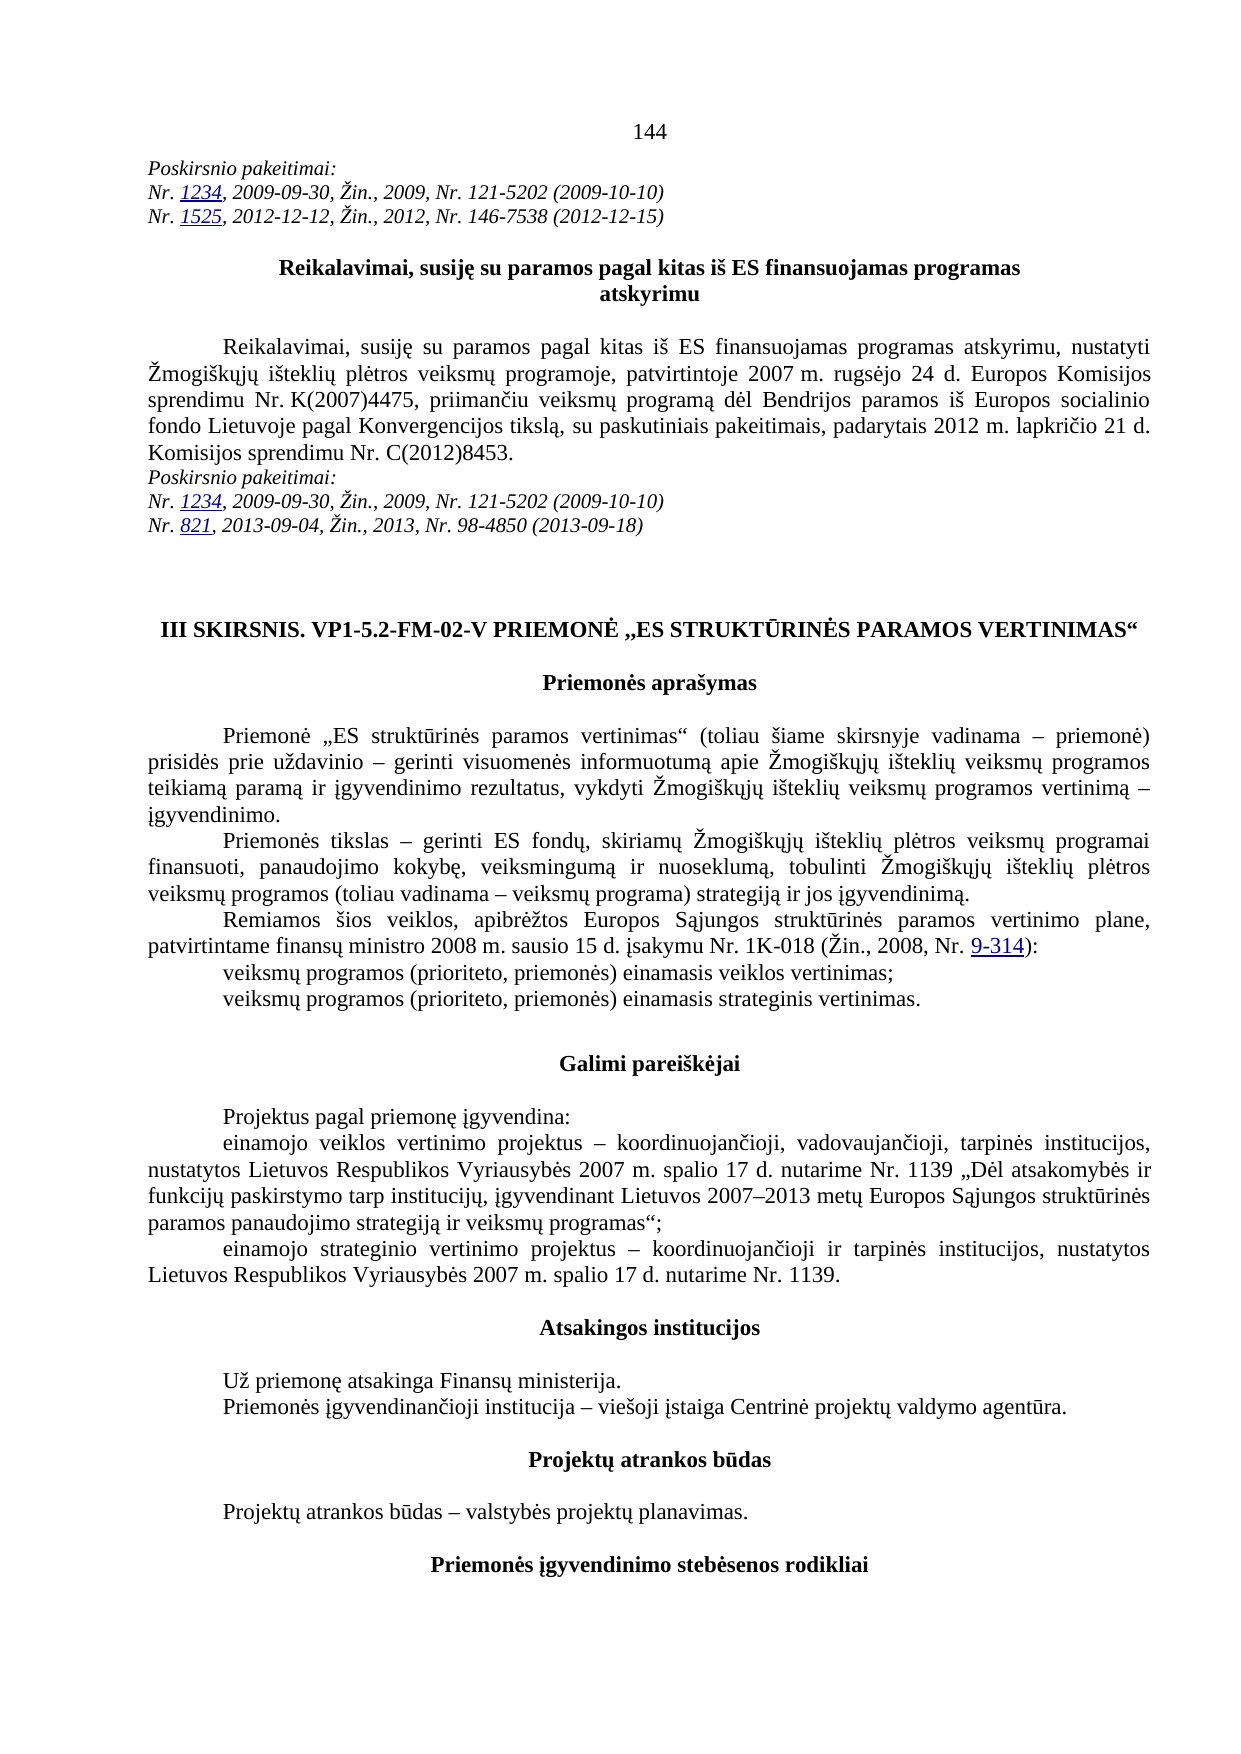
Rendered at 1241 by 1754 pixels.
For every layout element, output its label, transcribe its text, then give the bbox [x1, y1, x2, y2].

text einamojo strateginio vertinimo projektus – koordinuojančioji ir tarpinės institucijos, nustatytos Lietuvos Respublikos Vyriausybės 2007 m. spalio 17 d. nutarime Nr. 1139. [148, 1235, 1152, 1288]
text III SKIRSNIS. VP1-5.2-FM-02-V PRIEMONĖ ,,ES struktūrinės PARAMOS vertinimas“ [148, 616, 1152, 643]
text Galimi pareiškėjai [148, 1050, 1152, 1077]
text Nr. 1525, 2012-12-12, Žin., 2012, Nr. 146-7538 (2012-12-15) [148, 204, 1152, 228]
text Poskirsnio pakeitimai: [148, 156, 1152, 180]
text Poskirsnio pakeitimai: [148, 465, 1152, 489]
text Atsakingos institucijos [148, 1314, 1152, 1340]
text Reikalavimai, susiję su paramos pagal kitas iš ES finansuojamas programas atskyrimu [148, 254, 1152, 307]
text veiksmų programos (prioriteto, priemonės) einamasis strateginis vertinimas. [148, 985, 1152, 1012]
text Projektus pagal priemonę įgyvendina: [148, 1103, 1152, 1129]
text Priemonė „ES struktūrinės paramos vertinimas“ (toliau šiame skirsnyje vadinama – priemonė) prisidės prie uždavinio – gerinti visuomenės informuotumą apie Žmogiškųjų išteklių veiksmų programos teikiamą paramą ir įgyvendinimo rezultatus, vykdyti Žmogiškųjų išteklių veiksmų programos vertinimą – įgyvendinimo. [148, 722, 1152, 827]
text Nr. 821, 2013-09-04, Žin., 2013, Nr. 98-4850 (2013-09-18) [148, 513, 1152, 537]
text Projektų atrankos būdas [148, 1446, 1152, 1472]
text Nr. 1234, 2009-09-30, Žin., 2009, Nr. 121-5202 (2009-10-10) [148, 489, 1152, 513]
text Priemonės aprašymas [148, 669, 1152, 695]
text Už priemonę atsakinga Finansų ministerija. [148, 1367, 1152, 1393]
text einamojo veiklos vertinimo projektus – koordinuojančioji, vadovaujančioji, tarpinės institucijos, nustatytos Lietuvos Respublikos Vyriausybės 2007 m. spalio 17 d. nutarime Nr. 1139 „Dėl atsakomybės ir funkcijų paskirstymo tarp institucijų, įgyvendinant Lietuvos 2007–2013 metų Europos Sąjungos struktūrinės paramos panaudojimo strategiją ir veiksmų programas“; [148, 1129, 1152, 1235]
text Projektų atrankos būdas – valstybės projektų planavimas. [148, 1498, 1152, 1525]
text Priemonės tikslas – gerinti ES fondų, skiriamų Žmogiškųjų išteklių plėtros veiksmų programai finansuoti, panaudojimo kokybę, veiksmingumą ir nuoseklumą, tobulinti Žmogiškųjų išteklių plėtros veiksmų programos (toliau vadinama – veiksmų programa) strategiją ir jos įgyvendinimą. [148, 827, 1152, 906]
text Nr. 1234, 2009-09-30, Žin., 2009, Nr. 121-5202 (2009-10-10) [148, 180, 1152, 204]
text Reikalavimai, susiję su paramos pagal kitas iš ES finansuojamas programas atskyrimu, nustatyti Žmogiškųjų išteklių plėtros veiksmų programoje, patvirtintoje 2007 m. rugsėjo 24 d. Europos Komisijos sprendimu Nr. K(2007)4475, priimančiu veiksmų programą dėl Bendrijos paramos iš Europos socialinio fondo Lietuvoje pagal Konvergencijos tikslą, su paskutiniais pakeitimais, padarytais 2012 m. lapkričio 21 d. Komisijos sprendimu Nr. C(2012)8453. [148, 333, 1152, 465]
text veiksmų programos (prioriteto, priemonės) einamasis veiklos vertinimas; [148, 959, 1152, 985]
text Priemonės įgyvendinimo stebėsenos rodikliai [148, 1551, 1152, 1577]
text Remiamos šios veiklos, apibrėžtos Europos Sąjungos struktūrinės paramos vertinimo plane, patvirtintame finansų ministro 2008 m. sausio 15 d. įsakymu Nr. 1K-018 (Žin., 2008, Nr. 9-314): [148, 906, 1152, 959]
text Priemonės įgyvendinančioji institucija – viešoji įstaiga Centrinė projektų valdymo agentūra. [148, 1393, 1152, 1419]
